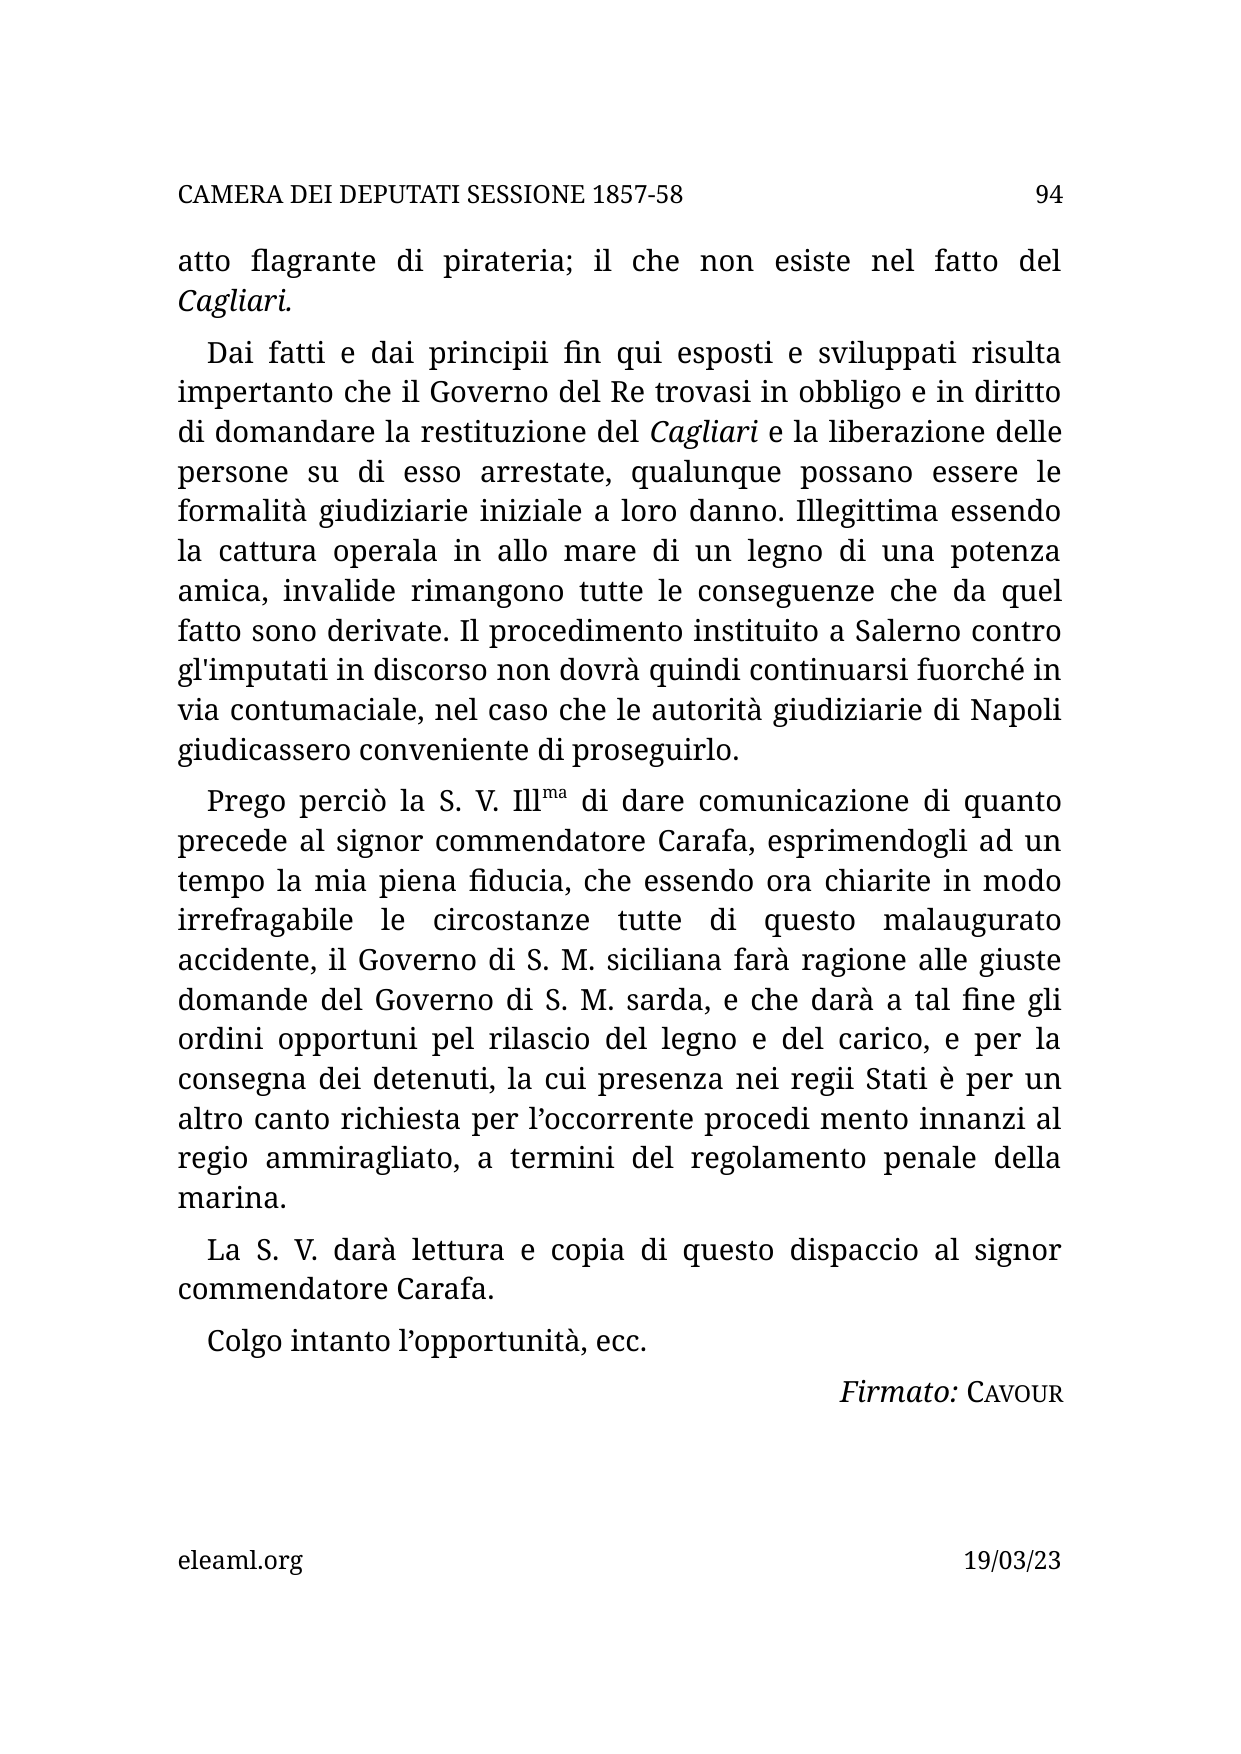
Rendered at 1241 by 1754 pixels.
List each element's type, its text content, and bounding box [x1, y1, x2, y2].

text Prego perciò la S. V. Illma di dare comunicazione di quanto precede al signor commendatore Carafa, esprimendogli ad un tempo la mia piena fiducia, che essendo ora chiarite in modo irrefragabile le circostanze tutte di questo malaugurato accidente, il Governo di S. M. siciliana farà ragione alle giuste domande del Governo di S. M. sarda, e che darà a tal fine gli ordini opportuni pel rilascio del legno e del carico, e per la consegna dei detenuti, la cui presenza nei regii Stati è per un altro canto richiesta per l’occorrente procedi mento innanzi al regio ammiragliato, a termini del regolamento penale della marina. [177, 780, 1063, 1217]
text Dai fatti e dai principii fin qui esposti e sviluppati risulta impertanto che il Governo del Re trovasi in obbligo e in diritto di domandare la restituzione del Cagliari e la liberazione delle persone su di esso arrestate, qualunque possano essere le formalità giudiziarie iniziale a loro danno. Illegittima essendo la cattura operala in allo mare di un legno di una potenza amica, invalide rimangono tutte le conseguenze che da quel fatto sono derivate. Il procedimento instituito a Salerno contro gl'imputati in discorso non dovrà quindi continuarsi fuorché in via contumaciale, nel caso che le autorità giudiziarie di Napoli giudicassero conveniente di proseguirlo. [177, 332, 1063, 768]
text atto flagrante di pirateria; il che non esiste nel fatto del Cagliari. [177, 241, 1063, 320]
text Firmato: Cavour [177, 1372, 1063, 1411]
text Colgo intanto l’opportunità, ecc. [177, 1320, 1063, 1360]
text La S. V. darà lettura e copia di questo dispaccio al signor commendatore Carafa. [177, 1229, 1063, 1308]
